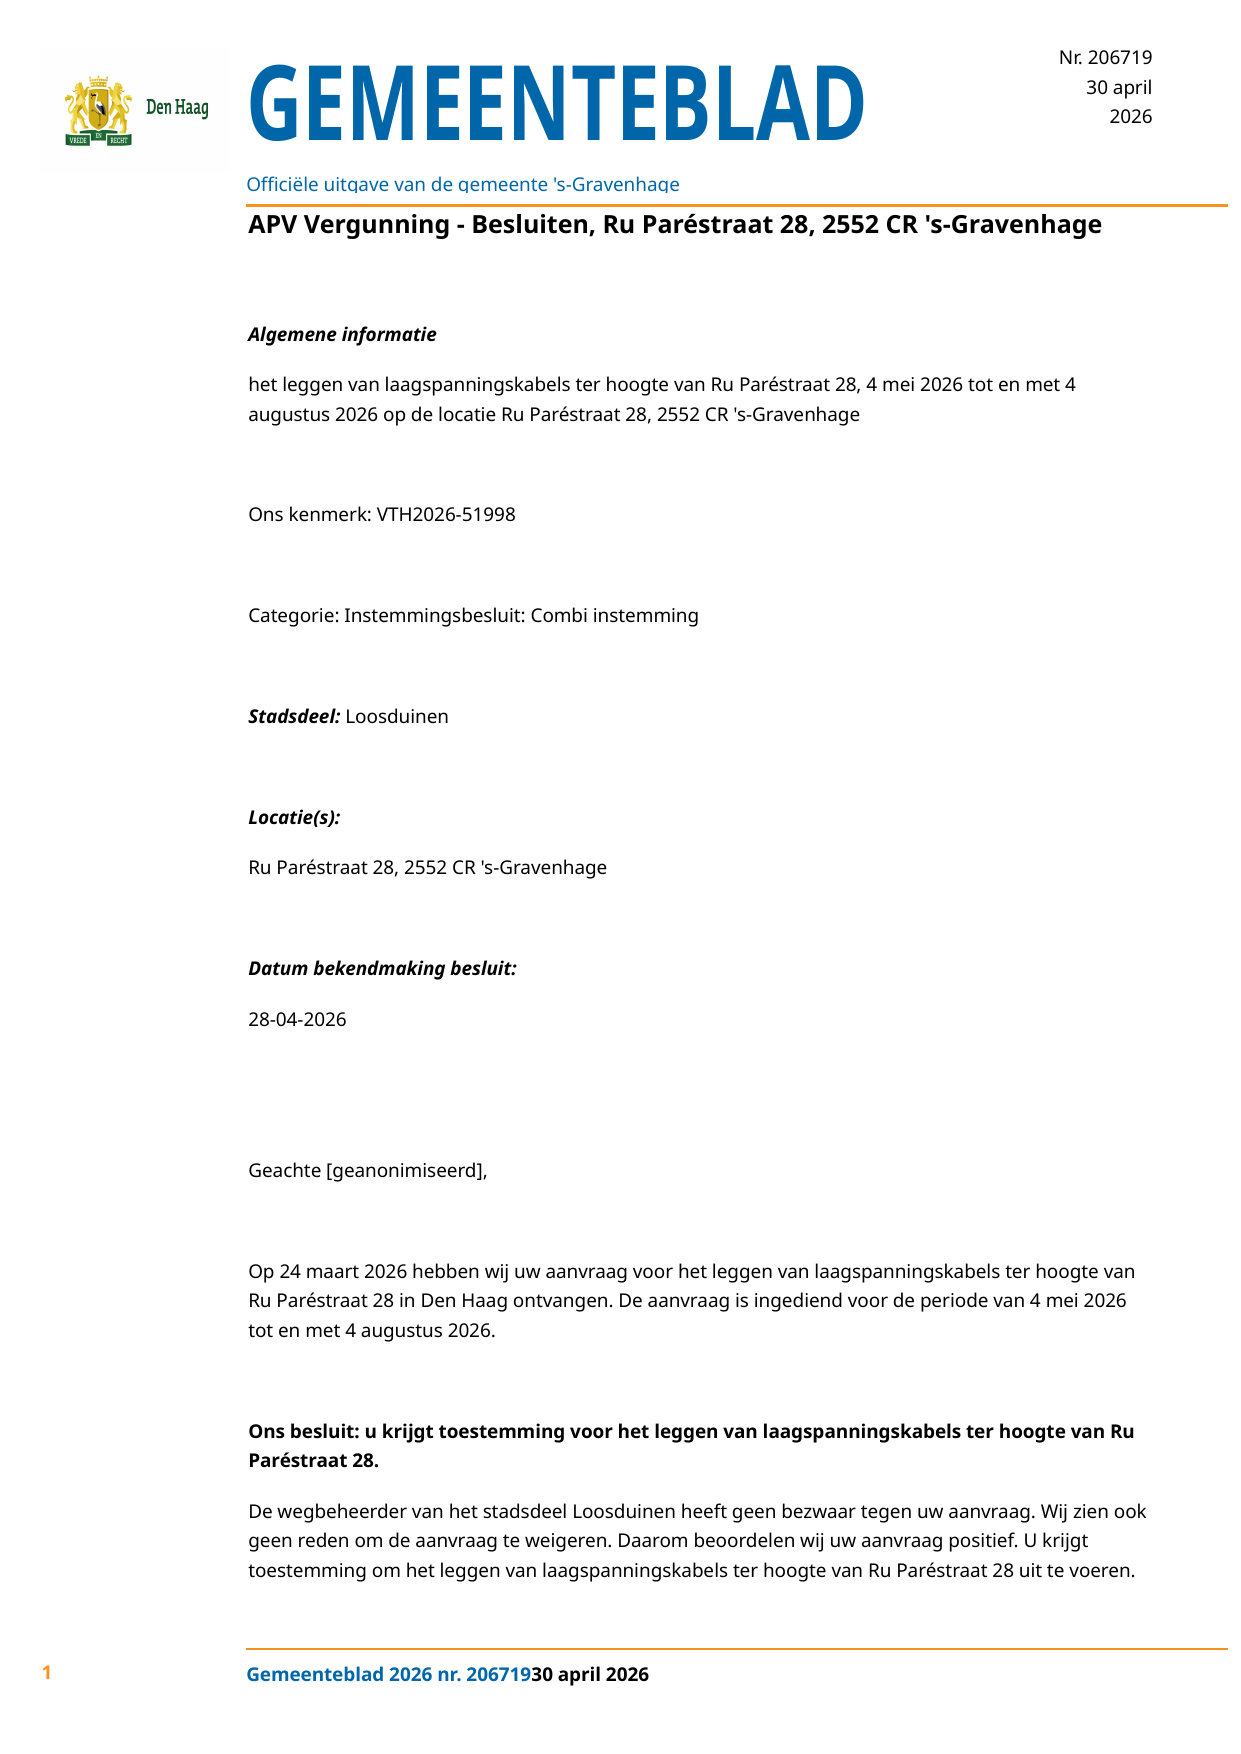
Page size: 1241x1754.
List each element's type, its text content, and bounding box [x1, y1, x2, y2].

text Categorie: Instemmingsbesluit: Combi instemming [248, 602, 1152, 628]
text Datum bekendmaking besluit: [248, 955, 1152, 981]
text APV Vergunning - Besluiten, Ru Paréstraat 28, 2552 CR 's-Gravenhage [248, 207, 1152, 241]
picture [41, 47, 231, 172]
text 28-04-2026 [248, 1006, 1152, 1031]
text Stadsdeel: Loosduinen [248, 703, 1152, 729]
text het leggen van laagspanningskabels ter hoogte van Ru Paréstraat 28, 4 mei 2026 tot en met 4 augustus 2026 op de locatie Ru Paréstraat 28, 2552 CR 's-Gravenhage [248, 371, 1152, 426]
text Op 24 maart 2026 hebben wij uw aanvraag voor het leggen van laagspanningskabels ter hoogte van Ru Paréstraat 28 in Den Haag ontvangen. De aanvraag is ingediend voor de periode van 4 mei 2026 tot en met 4 augustus 2026. [248, 1258, 1152, 1343]
text Ons besluit: u krijgt toestemming voor het leggen van laagspanningskabels ter hoogte van Ru Paréstraat 28. [248, 1418, 1152, 1473]
text Locatie(s): [248, 804, 1152, 830]
text Ons kenmerk: VTH2026-51998 [248, 502, 1152, 527]
text Algemene informatie [248, 321, 1152, 346]
text Geachte [geanonimiseerd], [248, 1157, 1152, 1183]
text Ru Paréstraat 28, 2552 CR 's-Gravenhage [248, 854, 1152, 880]
text De wegbeheerder van het stadsdeel Loosduinen heeft geen bezwaar tegen uw aanvraag. Wij zien ook geen reden om de aanvraag te weigeren. Daarom beoordelen wij uw aanvraag positief. U krijgt toestemming om het leggen van laagspanningskabels ter hoogte van Ru Paréstraat 28 uit te voeren. [248, 1498, 1152, 1583]
